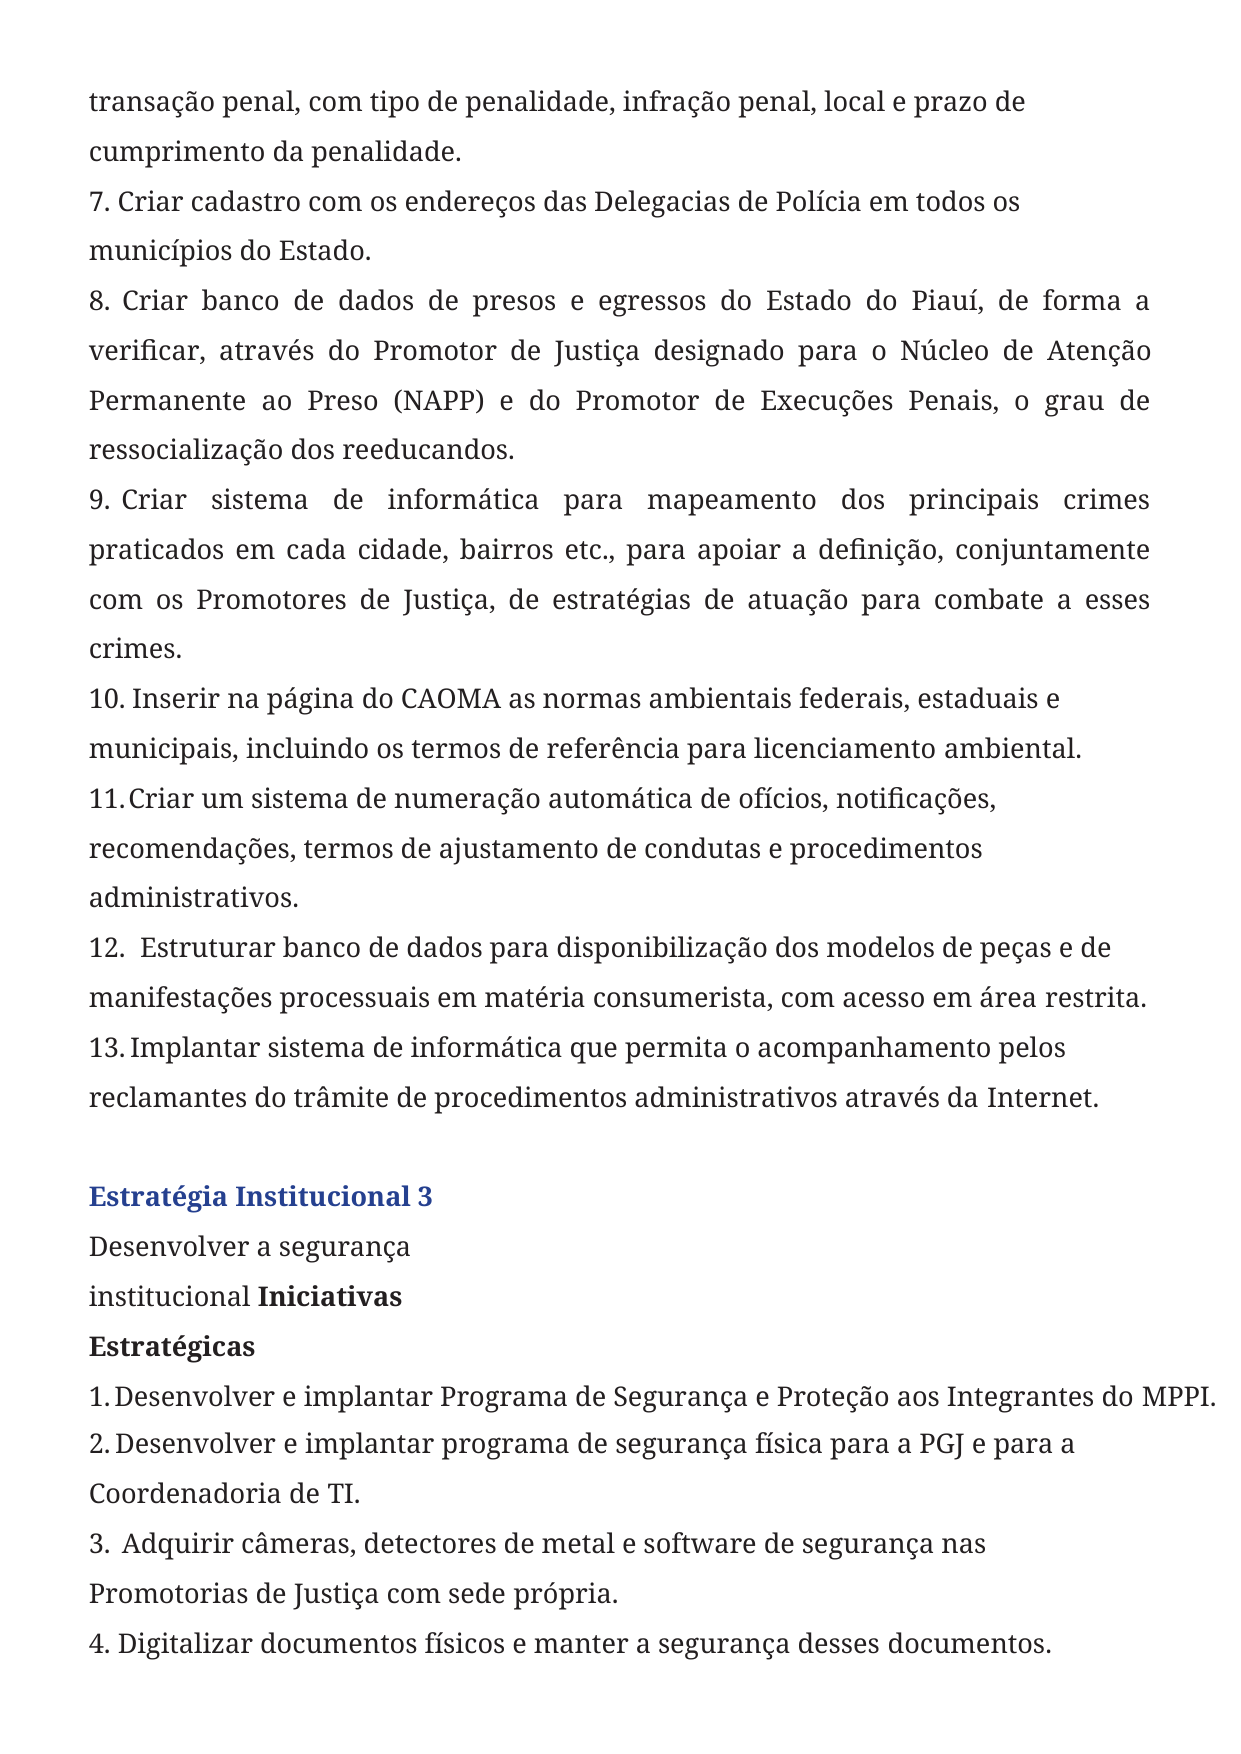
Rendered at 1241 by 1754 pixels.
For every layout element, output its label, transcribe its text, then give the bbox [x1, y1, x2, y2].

list Desenvolver e implantar Programa de Segurança e Proteção aos Integrantes do MPPI. [88, 1377, 1240, 1414]
list Criar banco de dados de presos e egressos do Estado do Piauí, de forma a verificar, através do Promotor de Justiça designado para o Núcleo de Atenção Permanente ao Preso (NAPP) e do Promotor de Execuções Penais, o grau de ressocialização dos reeducandos. [88, 282, 1152, 467]
list Criar sistema de informática para mapeamento dos principais crimes praticados em cada cidade, bairros etc., para apoiar a definição, conjuntamente com os Promotores de Justiça, de estratégias de atuação para combate a esses crimes. [88, 481, 1152, 667]
list Inserir na página do CAOMA as normas ambientais federais, estaduais e municipais, incluindo os termos de referência para licenciamento ambiental. [88, 680, 1152, 766]
list Adquirir câmeras, detectores de metal e software de segurança nas Promotorias de Justiça com sede própria. [88, 1524, 1152, 1611]
list Estruturar banco de dados para disponibilização dos modelos de peças e de manifestações processuais em matéria consumerista, com acesso em área restrita. [88, 929, 1151, 1015]
list Implantar sistema de informática que permita o acompanhamento pelos reclamantes do trâmite de procedimentos administrativos através da Internet. [88, 1028, 1152, 1115]
list Criar um sistema de numeração automática de ofícios, notificações, recomendações, termos de ajustamento de condutas e procedimentos administrativos. [88, 779, 1152, 916]
list Digitalizar documentos físicos e manter a segurança desses documentos. [88, 1624, 1240, 1661]
text transação penal, com tipo de penalidade, infração penal, local e prazo de cumprimento da penalidade. [88, 82, 1158, 169]
list Desenvolver e implantar programa de segurança física para a PGJ e para a Coordenadoria de TI. [88, 1425, 1151, 1511]
list Criar cadastro com os endereços das Delegacias de Polícia em todos os municípios do Estado. [88, 182, 1152, 268]
text Estratégia Institucional 3 Desenvolver a segurança institucional Iniciativas Estratégicas [88, 1178, 542, 1364]
